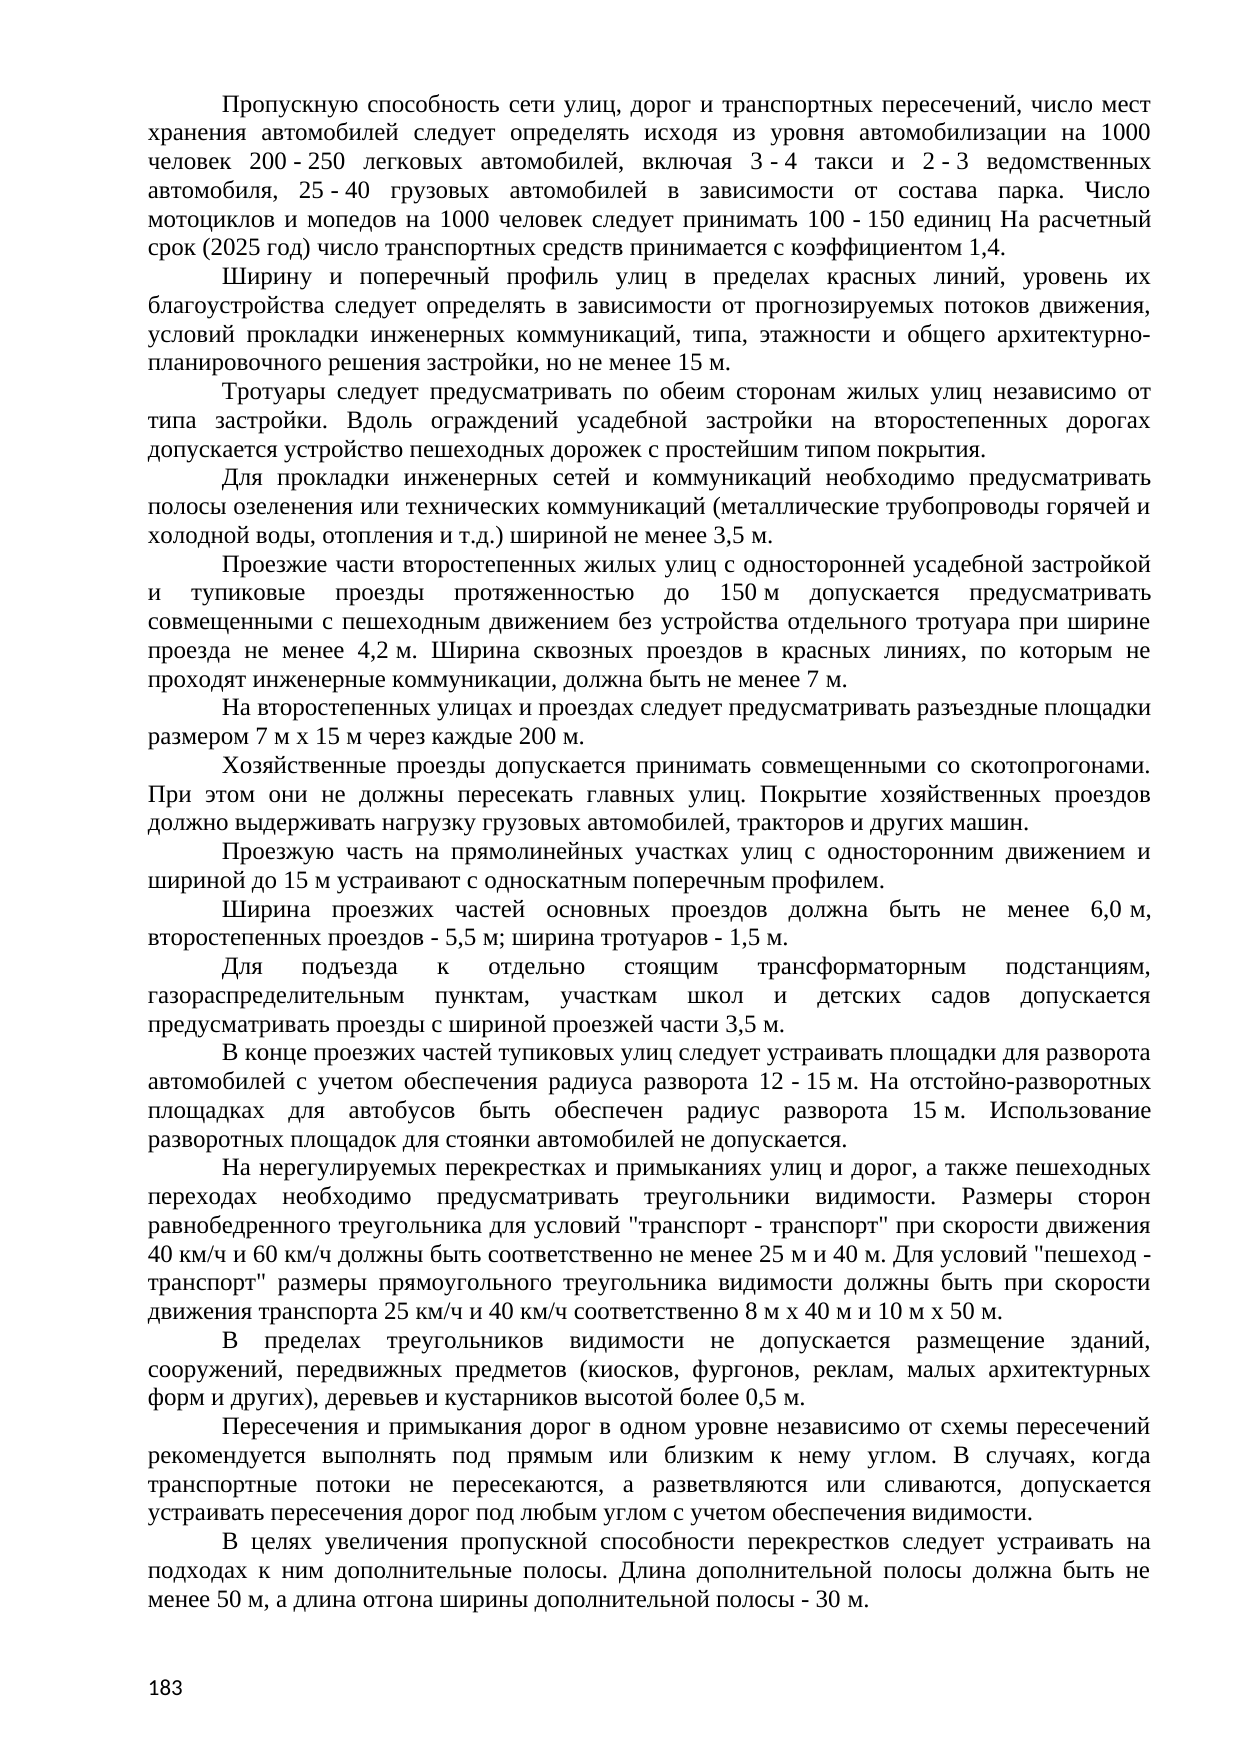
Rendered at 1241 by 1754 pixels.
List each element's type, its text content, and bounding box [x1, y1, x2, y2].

text Пересечения и примыкания дорог в одном уровне независимо от схемы пересечений рекомендуется выполнять под прямым или близким к нему углом. В случаях, когда транспортные потоки не пересекаются, а разветвляются или сливаются, допускается устраивать пересечения дорог под любым углом с учетом обеспечения видимости. [148, 1411, 1152, 1526]
text В пределах треугольников видимости не допускается размещение зданий, сооружений, передвижных предметов (киосков, фургонов, реклам, малых архитектурных форм и других), деревьев и кустарников высотой более 0,5 м. [148, 1325, 1152, 1411]
text В целях увеличения пропускной способности перекрестков следует устраивать на подходах к ним дополнительные полосы. Длина дополнительной полосы должна быть не менее 50 м, а длина отгона ширины дополнительной полосы - 30 м. [148, 1526, 1152, 1612]
text На нерегулируемых перекрестках и примыканиях улиц и дорог, а также пешеходных переходах необходимо предусматривать треугольники видимости. Размеры сторон равнобедренного треугольника для условий "транспорт - транспорт" при скорости движения 40 км/ч и 60 км/ч должны быть соответственно не менее 25 м и 40 м. Для условий "пешеход - транспорт" размеры прямоугольного треугольника видимости должны быть при скорости движения транспорта 25 км/ч и 40 км/ч соответственно 8 м x 40 м и 10 м x 50 м. [148, 1152, 1152, 1325]
text На второстепенных улицах и проездах следует предусматривать разъездные площадки размером 7 м x 15 м через каждые 200 м. [148, 692, 1152, 750]
text Ширина проезжих частей основных проездов должна быть не менее 6,0 м, второстепенных проездов - 5,5 м; ширина тротуаров - 1,5 м. [148, 894, 1152, 951]
text Хозяйственные проезды допускается принимать совмещенными со скотопрогонами. При этом они не должны пересекать главных улиц. Покрытие хозяйственных проездов должно выдерживать нагрузку грузовых автомобилей, тракторов и других машин. [148, 750, 1152, 836]
text Тротуары следует предусматривать по обеим сторонам жилых улиц независимо от типа застройки. Вдоль ограждений усадебной застройки на второстепенных дорогах допускается устройство пешеходных дорожек с простейшим типом покрытия. [148, 376, 1152, 462]
text В конце проезжих частей тупиковых улиц следует устраивать площадки для разворота автомобилей с учетом обеспечения радиуса разворота 12 - 15 м. На отстойно-разворотных площадках для автобусов быть обеспечен радиус разворота 15 м. Использование разворотных площадок для стоянки автомобилей не допускается. [148, 1037, 1152, 1152]
text Для прокладки инженерных сетей и коммуникаций необходимо предусматривать полосы озеленения или технических коммуникаций (металлические трубопроводы горячей и холодной воды, отопления и т.д.) шириной не менее 3,5 м. [148, 462, 1152, 549]
text Пропускную способность сети улиц, дорог и транспортных пересечений, число мест хранения автомобилей следует определять исходя из уровня автомобилизации на 1000 человек 200 - 250 легковых автомобилей, включая 3 - 4 такси и 2 - 3 ведомственных автомобиля, 25 - 40 грузовых автомобилей в зависимости от состава парка. Число мотоциклов и мопедов на 1000 человек следует принимать 100 - 150 единиц На расчетный срок (2025 год) число транспортных средств принимается с коэффициентом 1,4. [148, 89, 1152, 261]
text Для подъезда к отдельно стоящим трансформаторным подстанциям, газораспределительным пунктам, участкам школ и детских садов допускается предусматривать проезды с шириной проезжей части 3,5 м. [148, 951, 1152, 1037]
text Ширину и поперечный профиль улиц в пределах красных линий, уровень их благоустройства следует определять в зависимости от прогнозируемых потоков движения, условий прокладки инженерных коммуникаций, типа, этажности и общего архитектурно-планировочного решения застройки, но не менее 15 м. [148, 261, 1152, 376]
text Проезжую часть на прямолинейных участках улиц с односторонним движением и шириной до 15 м устраивают с односкатным поперечным профилем. [148, 836, 1152, 894]
text Проезжие части второстепенных жилых улиц с односторонней усадебной застройкой и тупиковые проезды протяженностью до 150 м допускается предусматривать совмещенными с пешеходным движением без устройства отдельного тротуара при ширине проезда не менее 4,2 м. Ширина сквозных проездов в красных линиях, по которым не проходят инженерные коммуникации, должна быть не менее 7 м. [148, 549, 1152, 692]
